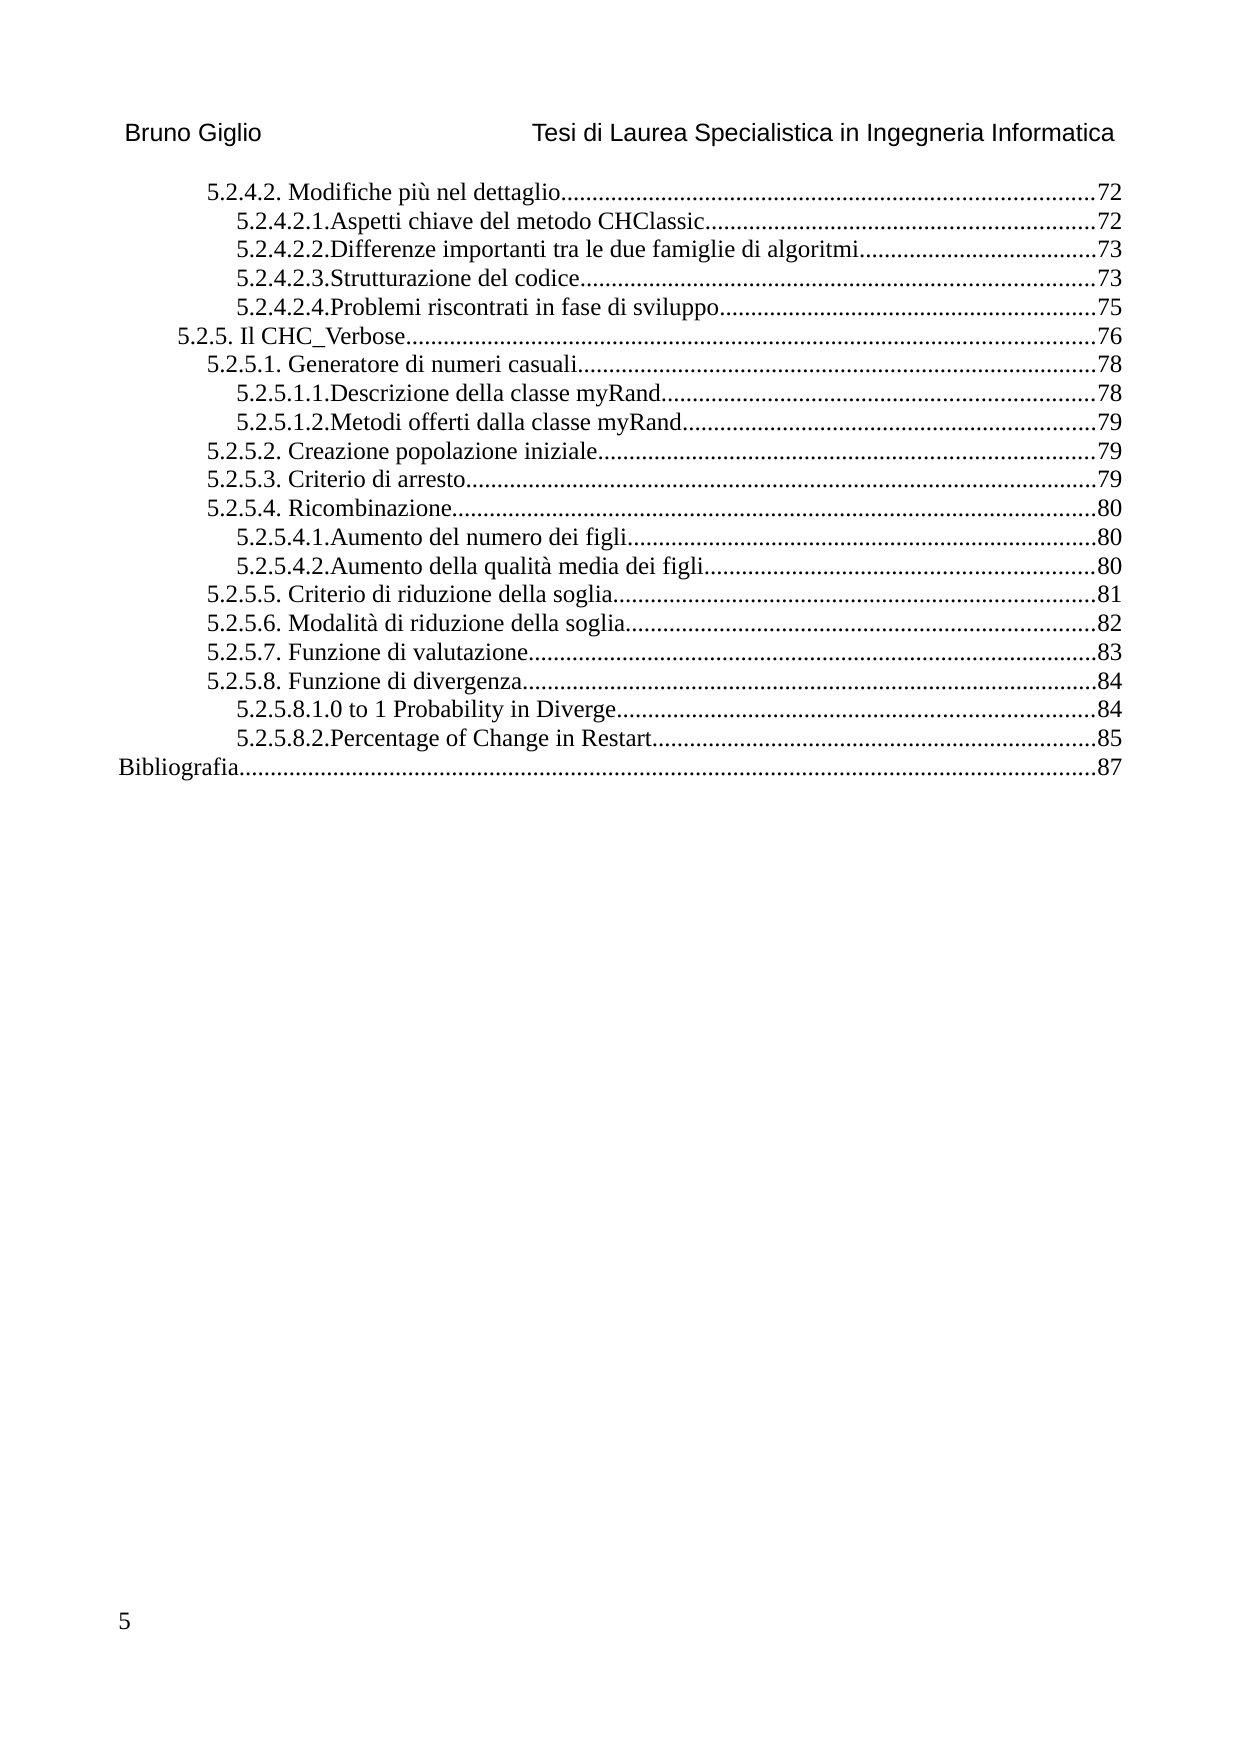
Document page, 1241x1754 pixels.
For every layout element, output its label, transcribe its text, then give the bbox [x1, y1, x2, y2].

text 5.2.5.4.1.Aumento del numero dei figli 80 [236, 522, 1122, 551]
text 5.2.4.2. Modifiche più nel dettaglio 72 [207, 177, 1122, 206]
text 5.2.5.4. Ricombinazione 80 [207, 493, 1122, 522]
text Bibliografia 87 [118, 752, 1122, 781]
text 5.2.5.1.1.Descrizione della classe myRand 78 [236, 378, 1122, 407]
text 5.2.5.8. Funzione di divergenza 84 [207, 666, 1122, 694]
text 5.2.5.4.2.Aumento della qualità media dei figli 80 [236, 551, 1122, 579]
text 5.2.5. Il CHC_Verbose 76 [177, 321, 1122, 349]
text 5.2.5.8.1.0 to 1 Probability in Diverge 84 [236, 694, 1122, 723]
text 5.2.4.2.2.Differenze importanti tra le due famiglie di algoritmi 73 [236, 234, 1122, 263]
text 5.2.5.1. Generatore di numeri casuali 78 [207, 349, 1122, 378]
text 5.2.5.8.2.Percentage of Change in Restart 85 [236, 723, 1122, 752]
text 5.2.5.5. Criterio di riduzione della soglia 81 [207, 579, 1122, 608]
text 5.2.4.2.4.Problemi riscontrati in fase di sviluppo 75 [236, 292, 1122, 321]
text 5.2.5.7. Funzione di valutazione 83 [207, 637, 1122, 666]
text 5.2.5.6. Modalità di riduzione della soglia 82 [207, 608, 1122, 637]
text 5.2.4.2.3.Strutturazione del codice 73 [236, 263, 1122, 292]
text 5.2.5.1.2.Metodi offerti dalla classe myRand 79 [236, 407, 1122, 436]
text 5.2.5.2. Creazione popolazione iniziale 79 [207, 436, 1122, 464]
text 5.2.5.3. Criterio di arresto 79 [207, 464, 1122, 493]
text 5.2.4.2.1.Aspetti chiave del metodo CHClassic 72 [236, 206, 1122, 234]
